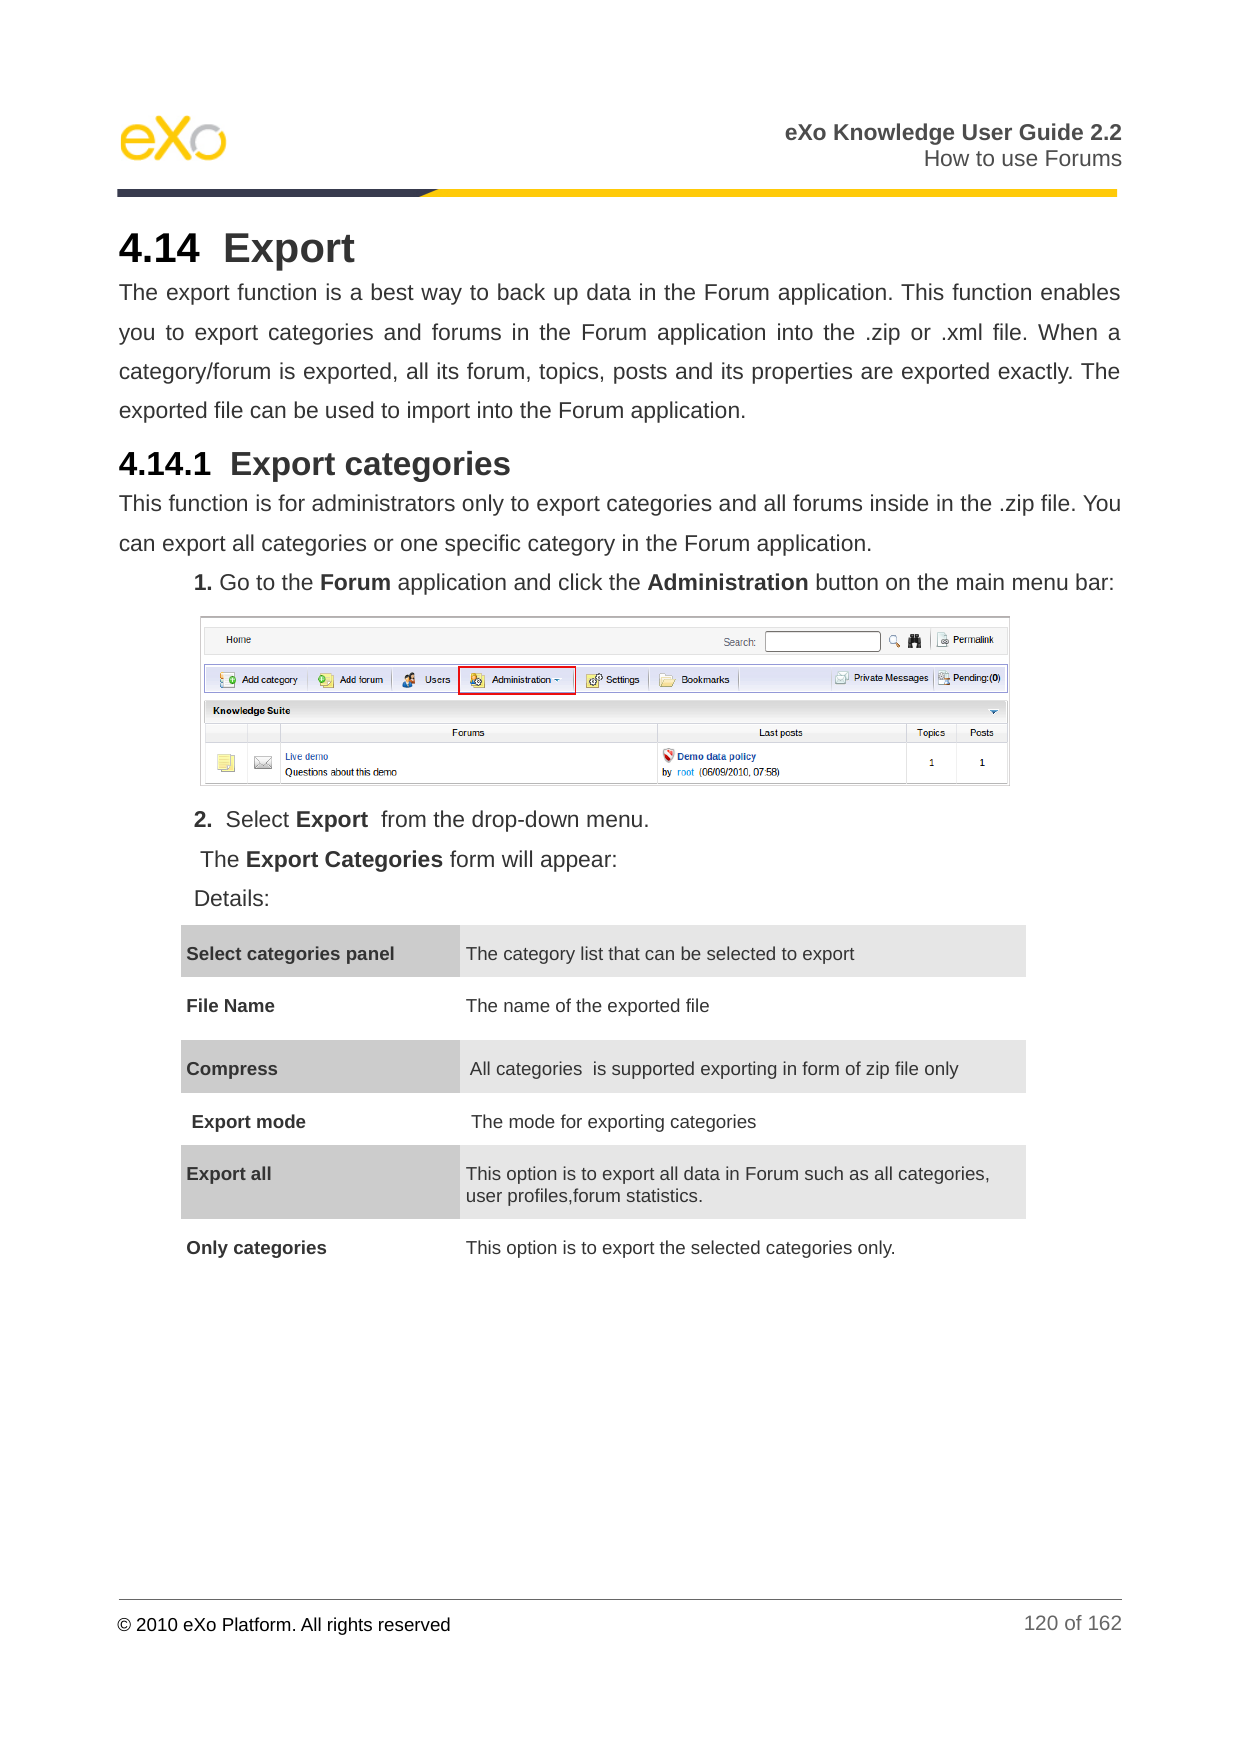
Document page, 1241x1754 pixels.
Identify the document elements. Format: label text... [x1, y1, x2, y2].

table_header Select categories panel [181, 925, 460, 977]
picture [117, 189, 1118, 197]
list Details: [156, 885, 1122, 911]
list 1. Go to the Forum application and click the Administration button on the main menu bar: [156, 569, 1122, 596]
table_cell The mode for exporting categories [460, 1093, 1026, 1145]
table_cell The name of the exported file [460, 977, 1026, 1040]
subtitle Export categories [118, 444, 1122, 483]
table_cell Export all [181, 1145, 460, 1219]
table_header The category list that can be selected to export [460, 925, 1026, 977]
table_cell Compress [181, 1040, 460, 1093]
picture [200, 616, 1010, 786]
table_cell Only categories [181, 1219, 460, 1272]
text The export function is a best way to back up data in the Forum application. This function enables you to export categories and forums in the Forum application into the .zip or .xml file. When a category/forum is exported, all its forum, topics, posts and its properties are exported exactly. The exported file can be used to import into the Forum application. [118, 279, 1122, 424]
list The Export Categories form will appear: [156, 846, 1122, 872]
table_cell This option is to export the selected categories only. [460, 1219, 1026, 1272]
picture [120, 115, 227, 161]
text This function is for administrators only to export categories and all forums inside in the .zip file. You can export all categories or one specific category in the Forum application. [118, 490, 1122, 556]
table_cell Export mode [181, 1093, 460, 1145]
subtitle Export [118, 223, 1122, 271]
table_cell All categories is supported exporting in form of zip file only [460, 1040, 1026, 1093]
table_cell File Name [181, 977, 460, 1040]
list 2. Select Export from the drop-down menu. [156, 786, 1122, 832]
table_cell This option is to export all data in Forum such as all categories, user profiles,forum statistics. [460, 1145, 1026, 1219]
